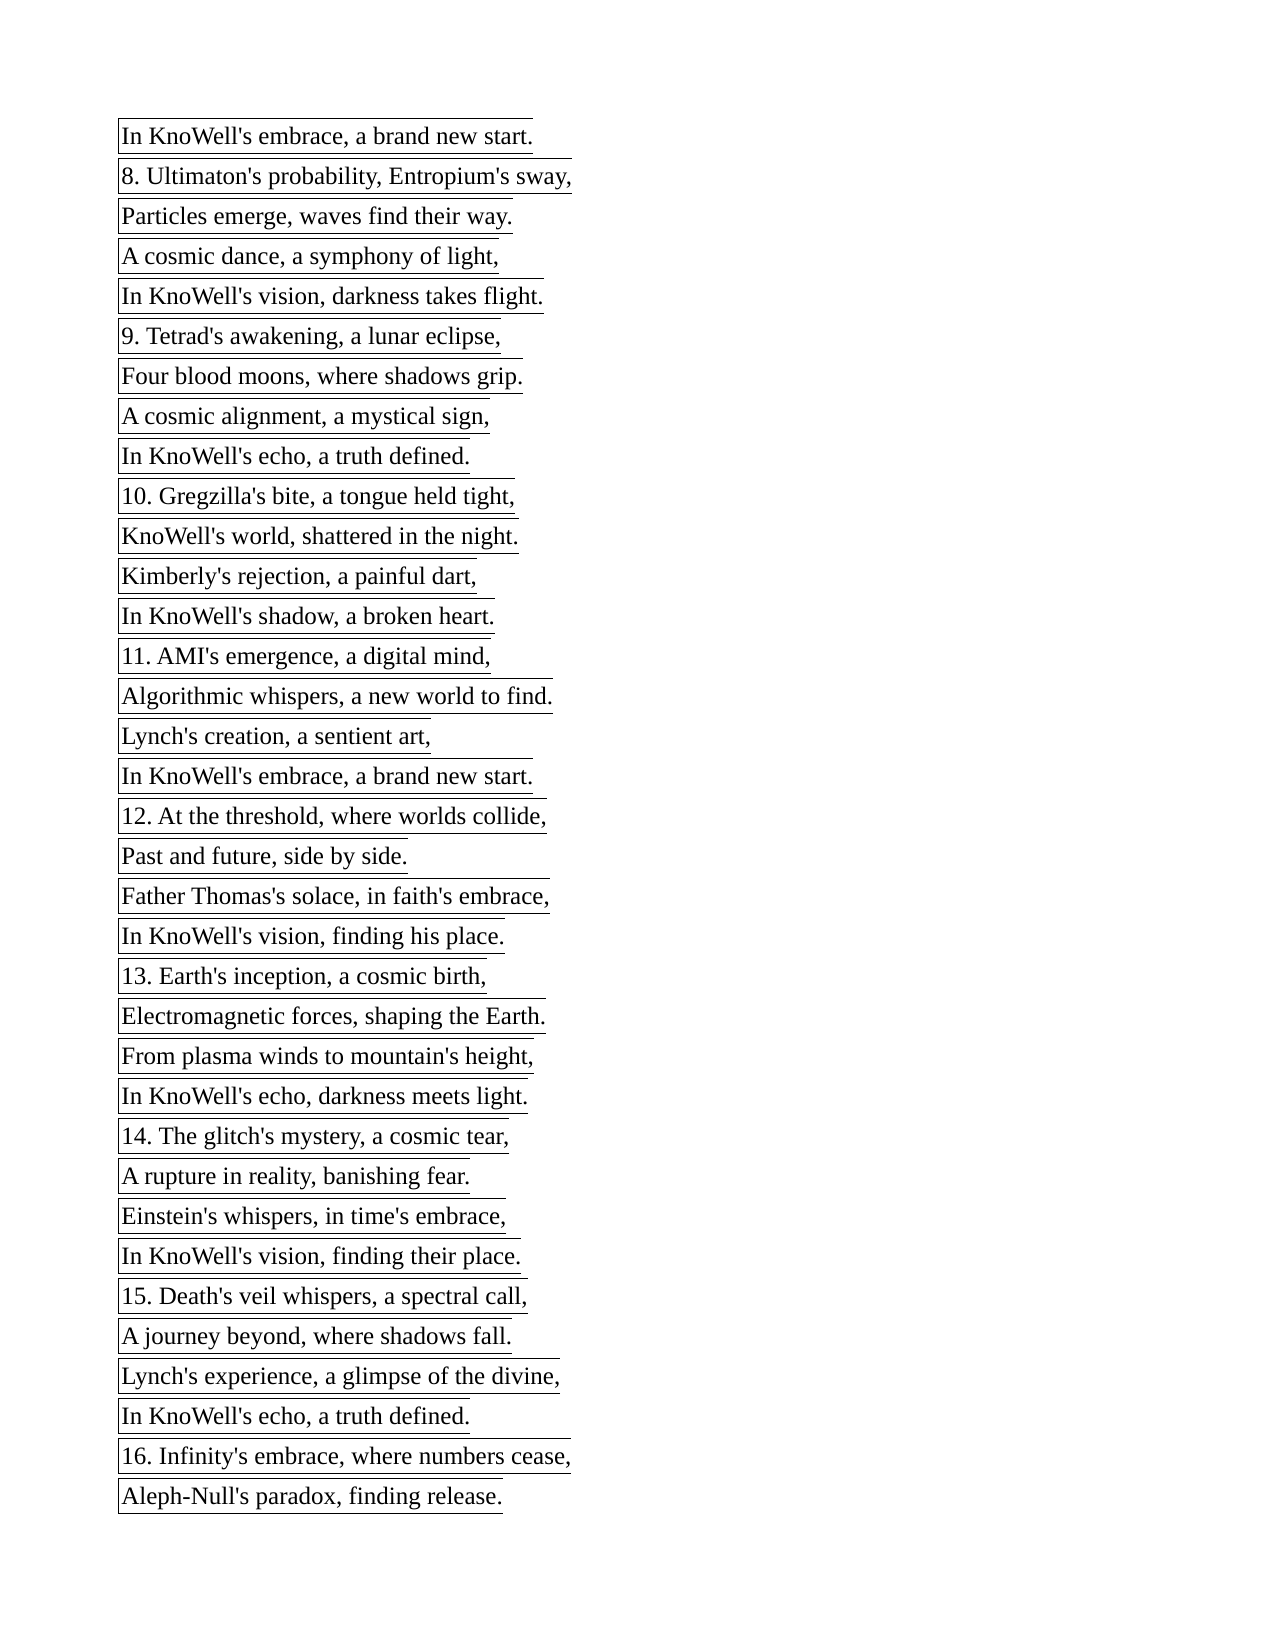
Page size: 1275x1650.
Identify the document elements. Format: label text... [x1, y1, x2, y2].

text In KnoWell's embrace, a brand new start. 8. Ultimaton's probability, Entropium's sway, Particles emerge, waves find their way. A cosmic dance, a symphony of light, In KnoWell's vision, darkness takes flight. 9. Tetrad's awakening, a lunar eclipse, Four blood moons, where shadows grip. A cosmic alignment, a mystical sign, In KnoWell's echo, a truth defined. 10. Gregzilla's bite, a tongue held tight, KnoWell's world, shattered in the night. Kimberly's rejection, a painful dart, In KnoWell's shadow, a broken heart. 11. AMI's emergence, a digital mind, Algorithmic whispers, a new world to find. Lynch's creation, a sentient art, In KnoWell's embrace, a brand new start. 12. At the threshold, where worlds collide, Past and future, side by side. Father Thomas's solace, in faith's embrace, In KnoWell's vision, finding his place. 13. Earth's inception, a cosmic birth, Electromagnetic forces, shaping the Earth. From plasma winds to mountain's height, In KnoWell's echo, darkness meets light. 14. The glitch's mystery, a cosmic tear, A rupture in reality, banishing fear. Einstein's whispers, in time's embrace, In KnoWell's vision, finding their place. 15. Death's veil whispers, a spectral call, A journey beyond, where shadows fall. Lynch's experience, a glimpse of the divine, In KnoWell's echo, a truth defined. 16. Infinity's embrace, where numbers cease, Aleph-Null's paradox, finding release. [118, 118, 1157, 1513]
